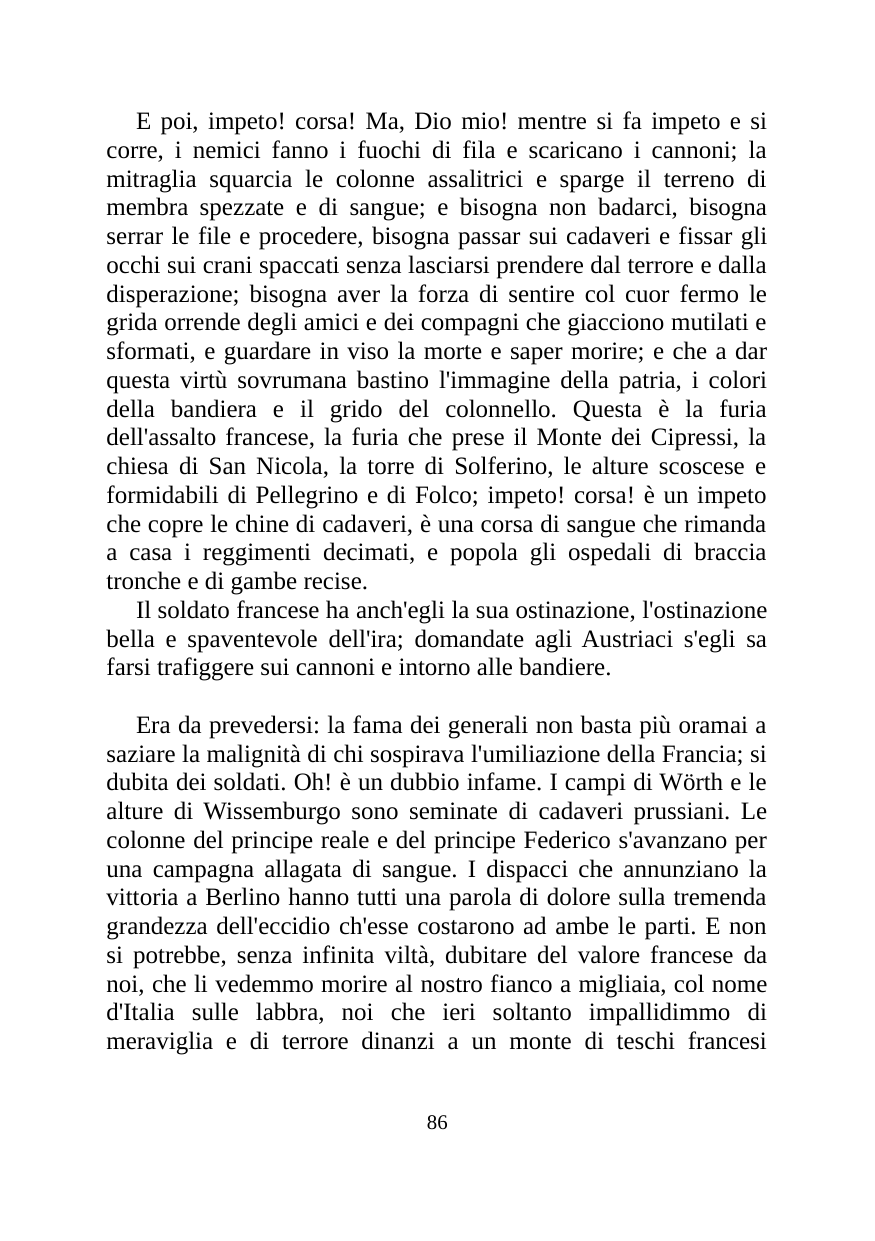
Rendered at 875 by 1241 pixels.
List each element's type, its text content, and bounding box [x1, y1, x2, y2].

text E poi, impeto! corsa! Ma, Dio mio! mentre si fa impeto e si corre, i nemici fanno i fuochi di fila e scaricano i cannoni; la mitraglia squarcia le colonne assalitrici e sparge il terreno di membra spezzate e di sangue; e bisogna non badarci, bisogna serrar le file e procedere, bisogna passar sui cadaveri e fissar gli occhi sui crani spaccati senza lasciarsi prendere dal terrore e dalla disperazione; bisogna aver la forza di sentire col cuor fermo le grida orrende degli amici e dei compagni che giacciono mutilati e sformati, e guardare in viso la morte e saper morire; e che a dar questa virtù sovrumana bastino l'immagine della patria, i colori della bandiera e il grido del colonnello. Questa è la furia dell'assalto francese, la furia che prese il Monte dei Cipressi, la chiesa di San Nicola, la torre di Solferino, le alture scoscese e formidabili di Pellegrino e di Folco; impeto! corsa! è un impeto che copre le chine di cadaveri, è una corsa di sangue che rimanda a casa i reggimenti decimati, e popola gli ospedali di braccia tronche e di gambe recise. [106, 106, 768, 595]
text Era da prevedersi: la fama dei generali non basta più oramai a saziare la malignità di chi sospirava l'umiliazione della Francia; si dubita dei soldati. Oh! è un dubbio infame. I campi di Wörth e le alture di Wissemburgo sono seminate di cadaveri prussiani. Le colonne del principe reale e del principe Federico s'avanzano per una campagna allagata di sangue. I dispacci che annunziano la vittoria a Berlino hanno tutti una parola di dolore sulla tremenda grandezza dell'eccidio ch'esse costarono ad ambe le parti. E non si potrebbe, senza infinita viltà, dubitare del valore francese da noi, che li vedemmo morire al nostro fianco a migliaia, col nome d'Italia sulle labbra, noi che ieri soltanto impallidimmo di meraviglia e di terrore dinanzi a un monte di teschi francesi [106, 710, 768, 1055]
text Il soldato francese ha anch'egli la sua ostinazione, l'ostinazione bella e spaventevole dell'ira; domandate agli Austriaci s'egli sa farsi trafiggere sui cannoni e intorno alle bandiere. [106, 595, 768, 681]
